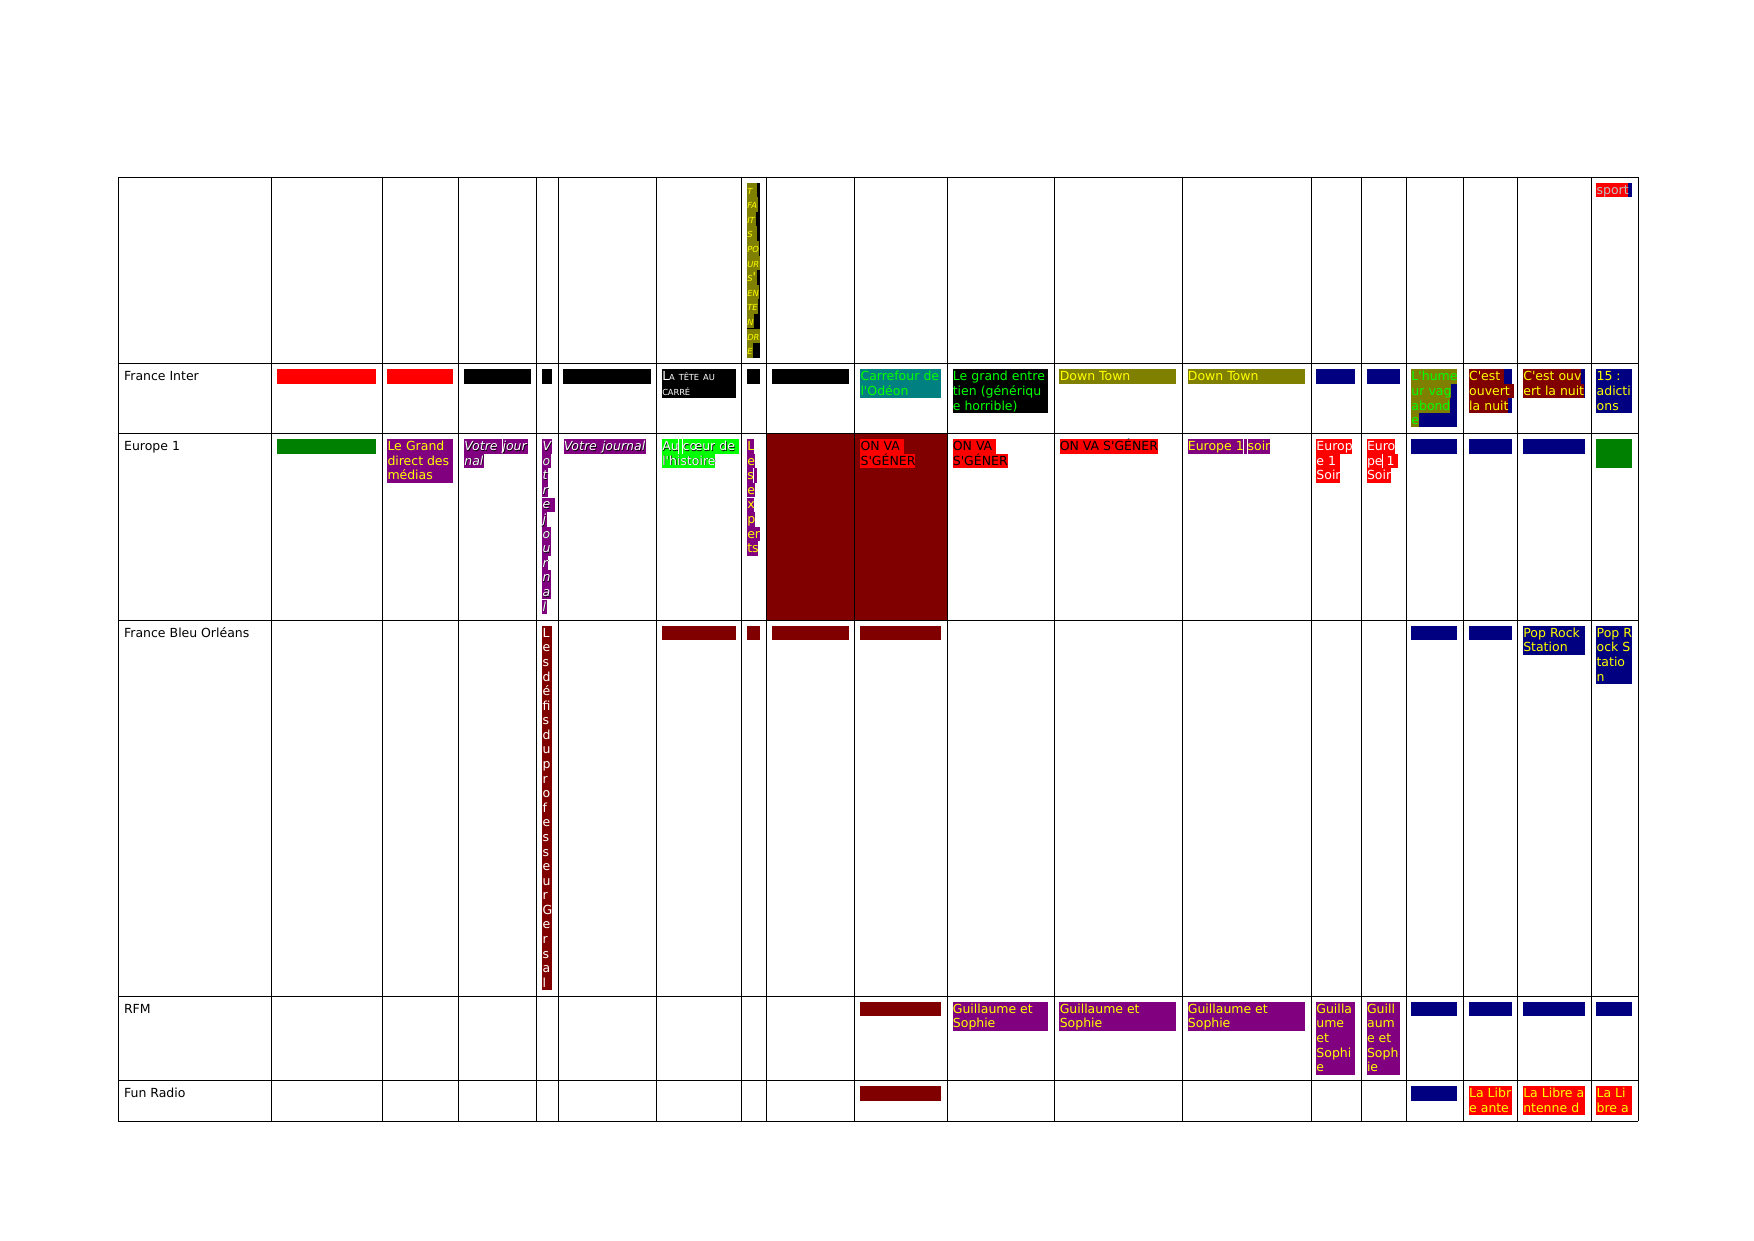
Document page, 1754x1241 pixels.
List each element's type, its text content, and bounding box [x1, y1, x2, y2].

table_cell [272, 997, 382, 1080]
table_cell [537, 1081, 558, 1121]
table_cell [1312, 1081, 1361, 1121]
table_cell [1464, 434, 1517, 620]
table_cell Pop Rock Station [1592, 621, 1638, 996]
table_cell [383, 178, 458, 363]
table_cell [1407, 621, 1463, 996]
table_cell France Inter [119, 364, 271, 433]
table_cell Europe 1 [119, 434, 271, 620]
table_cell [1362, 178, 1406, 363]
table_cell [1055, 1081, 1182, 1121]
table_cell [1362, 364, 1406, 433]
table_cell [1464, 997, 1517, 1080]
table_cell [1183, 1081, 1311, 1121]
table_cell [767, 997, 854, 1080]
table_cell [1362, 621, 1406, 996]
table_cell [855, 997, 947, 1080]
table_cell [383, 364, 458, 433]
table_cell [855, 1081, 947, 1121]
table_cell On va s'géner [948, 434, 1054, 620]
table_cell [1592, 434, 1638, 620]
table_cell C'est ouvert la nuit [1464, 364, 1517, 433]
table_cell [1312, 364, 1361, 433]
table_cell [559, 1081, 656, 1121]
table_cell [537, 997, 558, 1080]
table_cell RFM [119, 997, 271, 1080]
table_cell France Bleu Orléans [119, 621, 271, 996]
table_cell [1518, 997, 1591, 1080]
table_cell [1592, 997, 1638, 1080]
table_cell [459, 178, 536, 363]
table_cell Fun Radio [119, 1081, 271, 1121]
table_cell Votre journal [537, 434, 558, 620]
table_cell Carrefour de l'Odéon [855, 364, 947, 433]
table_cell Down Town [1055, 364, 1182, 433]
table_cell [1055, 178, 1182, 363]
table_cell Europe 1 soir [1183, 434, 1311, 620]
table_cell On va s'géner [855, 434, 947, 620]
table_cell Le Grand direct des médias [383, 434, 458, 620]
table_cell L'humeur vagabonde [1407, 364, 1463, 433]
table_cell [559, 178, 656, 363]
table_cell [559, 621, 656, 996]
table_cell [537, 178, 558, 363]
table_cell [1407, 178, 1463, 363]
table_cell Votre journal [559, 434, 656, 620]
table_cell Guillaume et Sophie [1362, 997, 1406, 1080]
table_cell [272, 621, 382, 996]
table_cell Au cœur de l'histoire [657, 434, 741, 620]
table_cell [948, 1081, 1054, 1121]
table_cell Guillaume et Sophie [1183, 997, 1311, 1080]
table_cell [657, 621, 741, 996]
table_cell On va s'géner [1055, 434, 1182, 620]
table_cell [272, 178, 382, 363]
table_cell [1518, 434, 1591, 620]
table_cell [459, 364, 536, 433]
table_cell Votre journal [459, 434, 536, 620]
table_cell [272, 434, 382, 620]
table_cell [855, 621, 947, 996]
table_cell [1464, 621, 1517, 996]
table_cell [559, 997, 656, 1080]
table_cell La Libre a [1592, 1081, 1638, 1121]
table_cell [1183, 178, 1311, 363]
table_cell La Libre ante [1464, 1081, 1517, 1121]
table_cell Europe 1 soir [1312, 434, 1361, 620]
table_cell [1407, 434, 1463, 620]
table_cell C'est ouvert la nuit [1518, 364, 1591, 433]
table_cell Guillaume et Sophie [1055, 997, 1182, 1080]
table_cell [742, 621, 766, 996]
table_cell [272, 1081, 382, 1121]
table_cell Guillaume et Sophie [1312, 997, 1361, 1080]
table_cell [1312, 621, 1361, 996]
table_cell Pop Rock Station [1518, 621, 1591, 996]
table_cell [459, 997, 536, 1080]
table_cell Les défis du professeur Gersal [537, 621, 558, 996]
table_cell [1362, 1081, 1406, 1121]
table_cell [383, 1081, 458, 1121]
table_cell [537, 364, 558, 433]
table_cell Les experts [742, 434, 766, 620]
table_cell [383, 621, 458, 996]
table_cell [657, 1081, 741, 1121]
table_cell [767, 1081, 854, 1121]
table_cell [1407, 997, 1463, 1080]
table_cell [948, 178, 1054, 363]
table_cell Le grand entretien (générique horrible) [948, 364, 1054, 433]
table_cell [1464, 178, 1517, 363]
table_cell [559, 364, 656, 433]
table_cell [1312, 178, 1361, 363]
table_cell La Libre antenne d [1518, 1081, 1591, 1121]
table_cell [1183, 621, 1311, 996]
table_cell [272, 364, 382, 433]
table_cell [742, 1081, 766, 1121]
table_cell [1407, 1081, 1463, 1121]
table_cell 15 : adictions [1592, 364, 1638, 433]
table_cell [742, 364, 766, 433]
table_cell Europe 1 soir [1362, 434, 1406, 620]
table_cell [459, 621, 536, 996]
table_cell [657, 997, 741, 1080]
table_cell [1055, 621, 1182, 996]
table_cell Down Town [1183, 364, 1311, 433]
table_cell [767, 364, 854, 433]
table_cell [855, 178, 947, 363]
table_cell [742, 997, 766, 1080]
table_cell Guillaume et Sophie [948, 997, 1054, 1080]
table_cell [767, 178, 854, 363]
table_cell [383, 997, 458, 1080]
table_cell [1518, 178, 1591, 363]
table_cell [657, 178, 741, 363]
table_cell [459, 1081, 536, 1121]
table_cell [767, 434, 854, 620]
table_cell La tête au carré [657, 364, 741, 433]
table_cell [948, 621, 1054, 996]
table_cell [767, 621, 854, 996]
table_cell t faits pour s'entendre [742, 178, 766, 363]
table_cell sport [1592, 178, 1638, 363]
table_cell [119, 178, 271, 363]
